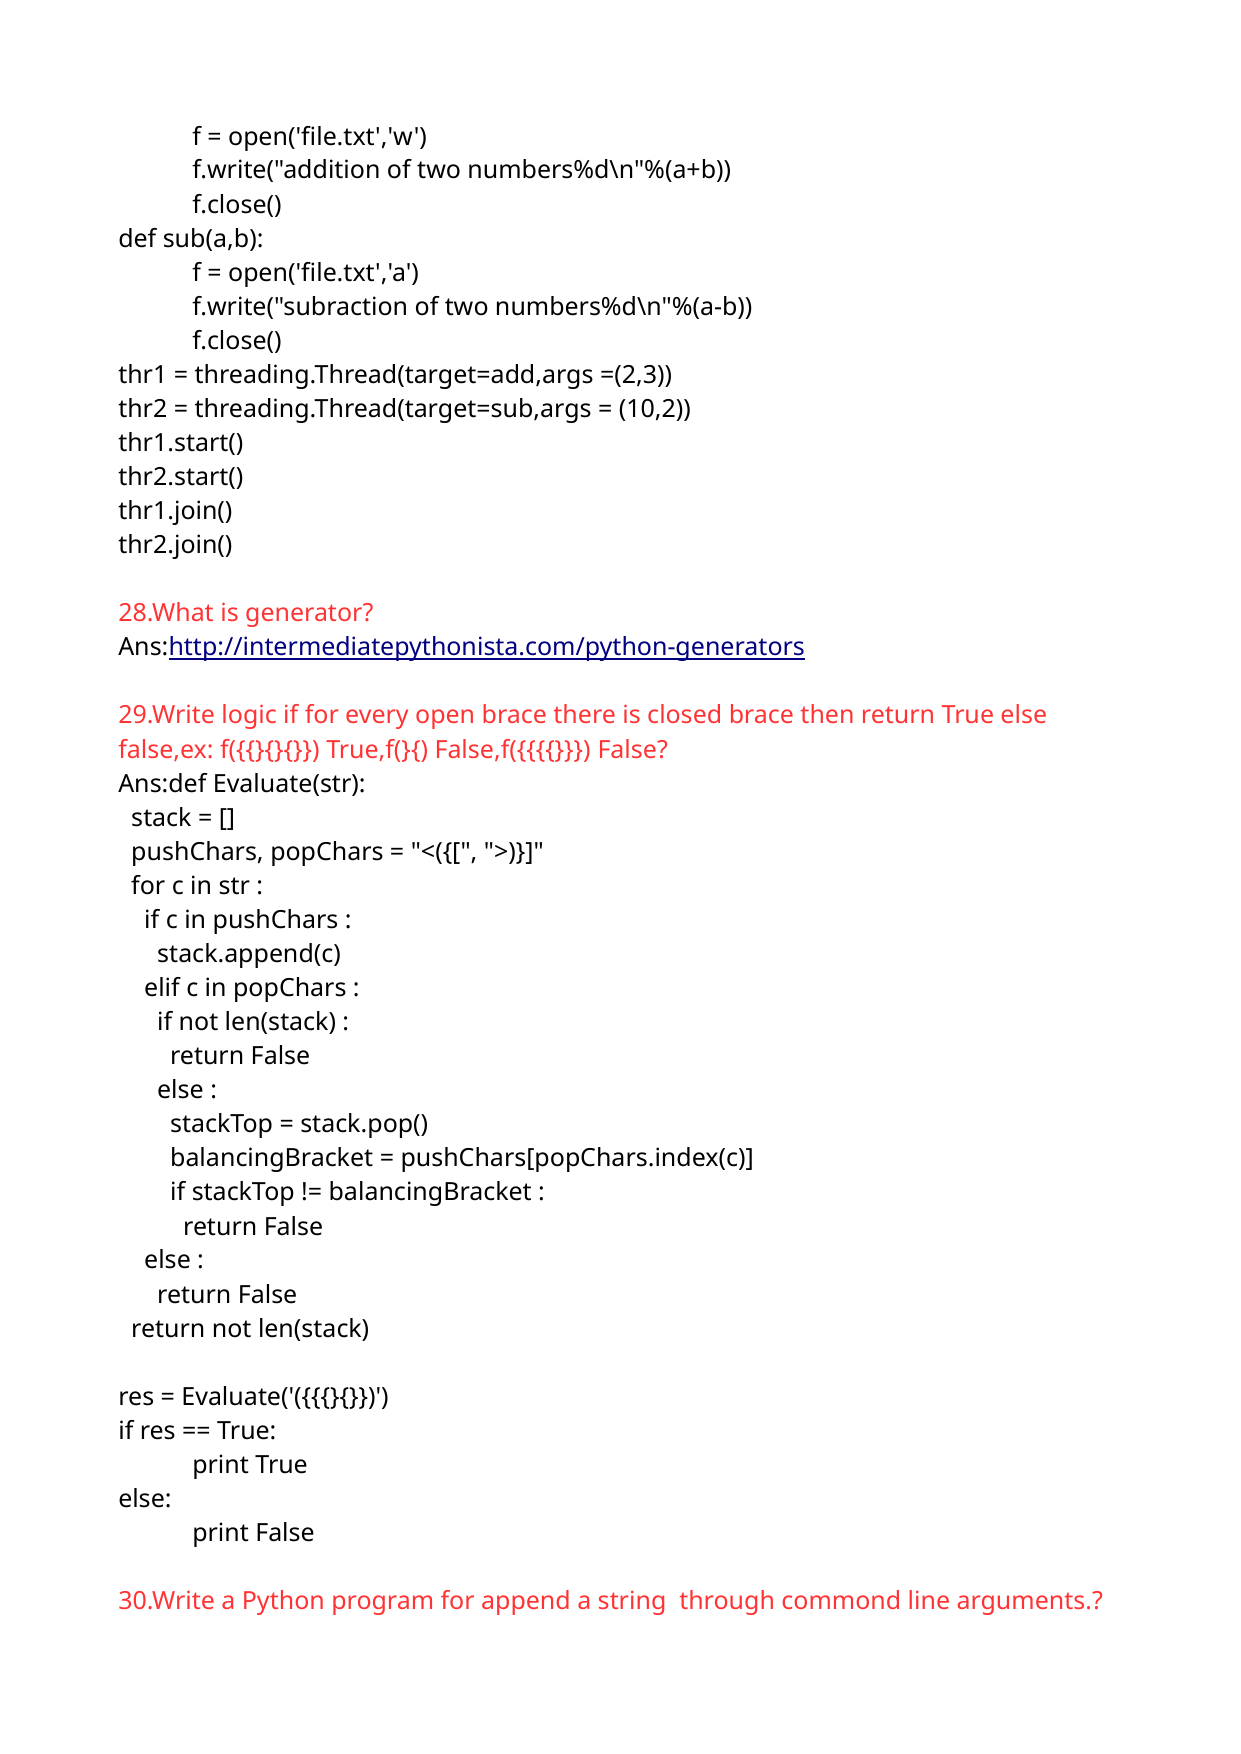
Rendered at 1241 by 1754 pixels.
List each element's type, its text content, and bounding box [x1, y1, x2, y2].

text def sub(a,b): [118, 220, 1122, 254]
text thr1.start() [118, 425, 1122, 459]
text Ans:http://intermediatepythonista.com/python-generators [118, 629, 1122, 663]
text print True [118, 1447, 1122, 1481]
text res = Evaluate('({{{}{}})') [118, 1378, 1122, 1412]
text 29.Write logic if for every open brace there is closed brace then return True else false,ex: f({{}{}{}}) ­True,f(}{) ­False,f({{{{}}}) ­False? [118, 697, 1122, 765]
text return not len(stack) [118, 1310, 1122, 1344]
text if res == True: [118, 1412, 1122, 1447]
text return False [118, 1208, 1122, 1242]
text return False [118, 1276, 1122, 1310]
text f = open('file.txt','w') [118, 118, 1122, 152]
text thr1.join() [118, 493, 1122, 527]
text stack = [] [118, 799, 1122, 833]
text 28.What is generator? [118, 595, 1122, 629]
text else : [118, 1242, 1122, 1276]
text stackTop = stack.pop() [118, 1106, 1122, 1140]
text else: [118, 1481, 1122, 1515]
text return False [118, 1038, 1122, 1072]
text pushChars, popChars = "<({[", ">)}]" [118, 833, 1122, 867]
text for c in str : [118, 867, 1122, 902]
text f.write("subraction of two numbers%d\n"%(a-b)) [118, 288, 1122, 322]
text f.close() [118, 186, 1122, 220]
text balancingBracket = pushChars[popChars.index(c)] [118, 1140, 1122, 1174]
text stack.append(c) [118, 936, 1122, 970]
text 30.Write a Python program for append a string through commond line arguments.? [118, 1583, 1122, 1617]
text if not len(stack) : [118, 1004, 1122, 1038]
text thr2.start() [118, 459, 1122, 493]
text if c in pushChars : [118, 902, 1122, 936]
text f = open('file.txt','a') [118, 254, 1122, 288]
text print False [118, 1515, 1122, 1549]
text thr1 = threading.Thread(target=add,args =(2,3)) [118, 357, 1122, 391]
text thr2.join() [118, 527, 1122, 561]
text else : [118, 1072, 1122, 1106]
text f.write("addition of two numbers%d\n"%(a+b)) [118, 152, 1122, 186]
text thr2 = threading.Thread(target=sub,args = (10,2)) [118, 391, 1122, 425]
text f.close() [118, 322, 1122, 357]
text Ans:def Evaluate(str): [118, 765, 1122, 799]
text elif c in popChars : [118, 970, 1122, 1004]
text if stackTop != balancingBracket : [118, 1174, 1122, 1208]
